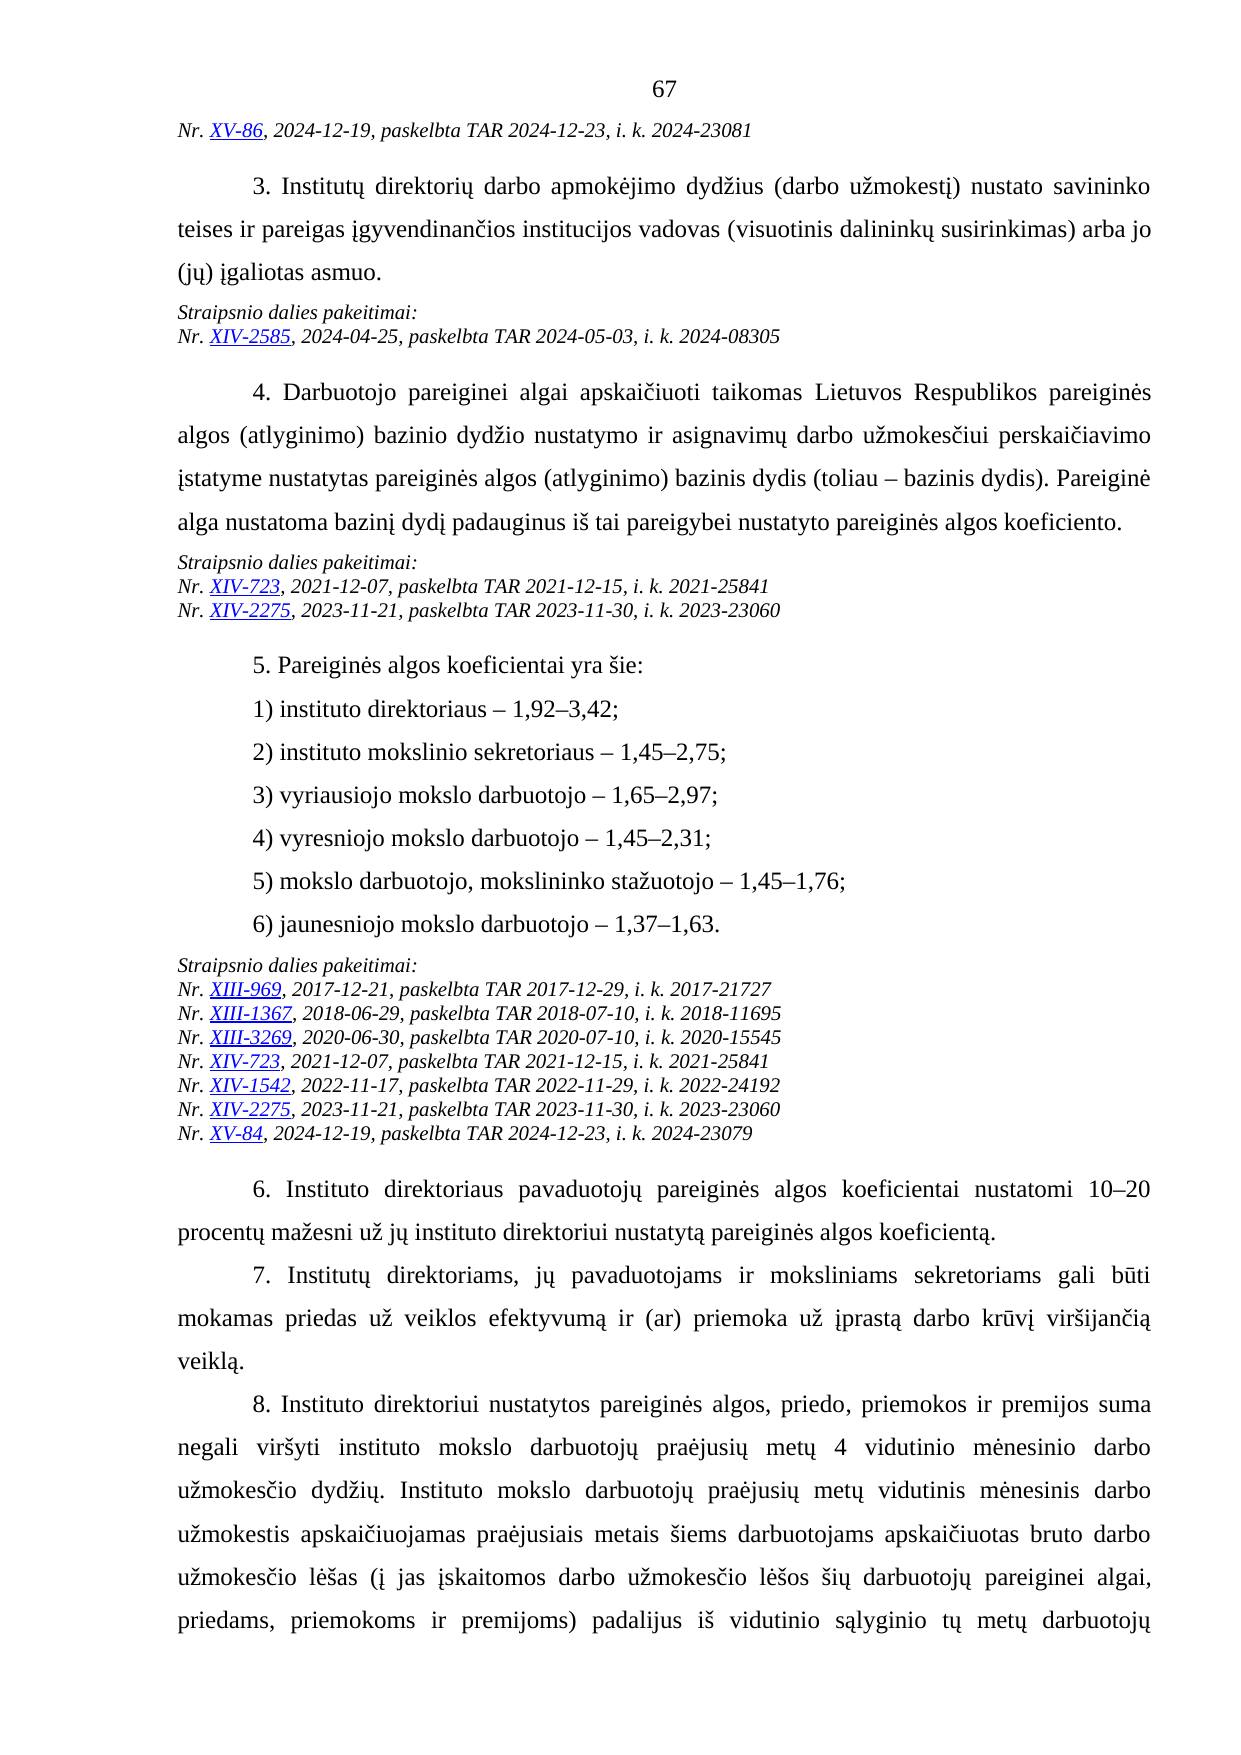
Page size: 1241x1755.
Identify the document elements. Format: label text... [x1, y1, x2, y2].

text 5. Pareiginės algos koeficientai yra šie: [177, 651, 1152, 679]
text Nr. XIV-1542, 2022-11-17, paskelbta TAR 2022-11-29, i. k. 2022-24192 [177, 1073, 1152, 1097]
text Nr. XIII-1367, 2018-06-29, paskelbta TAR 2018-07-10, i. k. 2018-11695 [177, 1001, 1152, 1025]
text Nr. XIV-2275, 2023-11-21, paskelbta TAR 2023-11-30, i. k. 2023-23060 [177, 1097, 1152, 1121]
text Straipsnio dalies pakeitimai: [177, 300, 1152, 324]
text 6) jaunesniojo mokslo darbuotojo – 1,37–1,63. [177, 909, 1152, 938]
text 8. Instituto direktoriui nustatytos pareiginės algos, priedo, priemokos ir premijos suma negali viršyti instituto mokslo darbuotojų praėjusių metų 4 vidutinio mėnesinio darbo užmokesčio dydžių. Instituto mokslo darbuotojų praėjusių metų vidutinis mėnesinis darbo užmokestis apskaičiuojamas praėjusiais metais šiems darbuotojams apskaičiuotas bruto darbo užmokesčio lėšas (į jas įskaitomos darbo užmokesčio lėšos šių darbuotojų pareiginei algai, priedams, priemokoms ir premijoms) padalijus iš vidutinio sąlyginio tų metų darbuotojų [177, 1389, 1152, 1634]
text Nr. XIII-969, 2017-12-21, paskelbta TAR 2017-12-29, i. k. 2017-21727 [177, 977, 1152, 1001]
text Nr. XIV-2275, 2023-11-21, paskelbta TAR 2023-11-30, i. k. 2023-23060 [177, 598, 1152, 622]
text 4) vyresniojo mokslo darbuotojo – 1,45–2,31; [177, 823, 1152, 852]
text 1) instituto direktoriaus – 1,92–3,42; [177, 694, 1152, 722]
text 3) vyriausiojo mokslo darbuotojo – 1,65–2,97; [177, 780, 1152, 809]
text 4. Darbuotojo pareiginei algai apskaičiuoti taikomas Lietuvos Respublikos pareiginės algos (atlyginimo) bazinio dydžio nustatymo ir asignavimų darbo užmokesčiui perskaičiavimo įstatyme nustatytas pareiginės algos (atlyginimo) bazinis dydis (toliau – bazinis dydis). Pareiginė alga nustatoma bazinį dydį padauginus iš tai pareigybei nustatyto pareiginės algos koeficiento. [177, 377, 1152, 535]
text 7. Institutų direktoriams, jų pavaduotojams ir moksliniams sekretoriams gali būti mokamas priedas už veiklos efektyvumą ir (ar) priemoka už įprastą darbo krūvį viršijančią veiklą. [177, 1260, 1152, 1375]
text Straipsnio dalies pakeitimai: [177, 550, 1152, 574]
text Nr. XV-84, 2024-12-19, paskelbta TAR 2024-12-23, i. k. 2024-23079 [177, 1121, 1152, 1145]
text Nr. XIII-3269, 2020-06-30, paskelbta TAR 2020-07-10, i. k. 2020-15545 [177, 1025, 1152, 1049]
text 6. Instituto direktoriaus pavaduotojų pareiginės algos koeficientai nustatomi 10–20 procentų mažesni už jų instituto direktoriui nustatytą pareiginės algos koeficientą. [177, 1174, 1152, 1246]
text Nr. XIV-723, 2021-12-07, paskelbta TAR 2021-12-15, i. k. 2021-25841 [177, 574, 1152, 598]
text Nr. XIV-723, 2021-12-07, paskelbta TAR 2021-12-15, i. k. 2021-25841 [177, 1049, 1152, 1073]
text Nr. XIV-2585, 2024-04-25, paskelbta TAR 2024-05-03, i. k. 2024-08305 [177, 324, 1152, 348]
text Straipsnio dalies pakeitimai: [177, 952, 1152, 977]
text 2) instituto mokslinio sekretoriaus – 1,45–2,75; [177, 737, 1152, 766]
text 5) mokslo darbuotojo, mokslininko stažuotojo – 1,45–1,76; [177, 866, 1152, 895]
text Nr. XV-86, 2024-12-19, paskelbta TAR 2024-12-23, i. k. 2024-23081 [177, 118, 1152, 142]
text 3. Institutų direktorių darbo apmokėjimo dydžius (darbo užmokestį) nustato savininko teises ir pareigas įgyvendinančios institucijos vadovas (visuotinis dalininkų susirinkimas) arba jo (jų) įgaliotas asmuo. [177, 171, 1152, 286]
